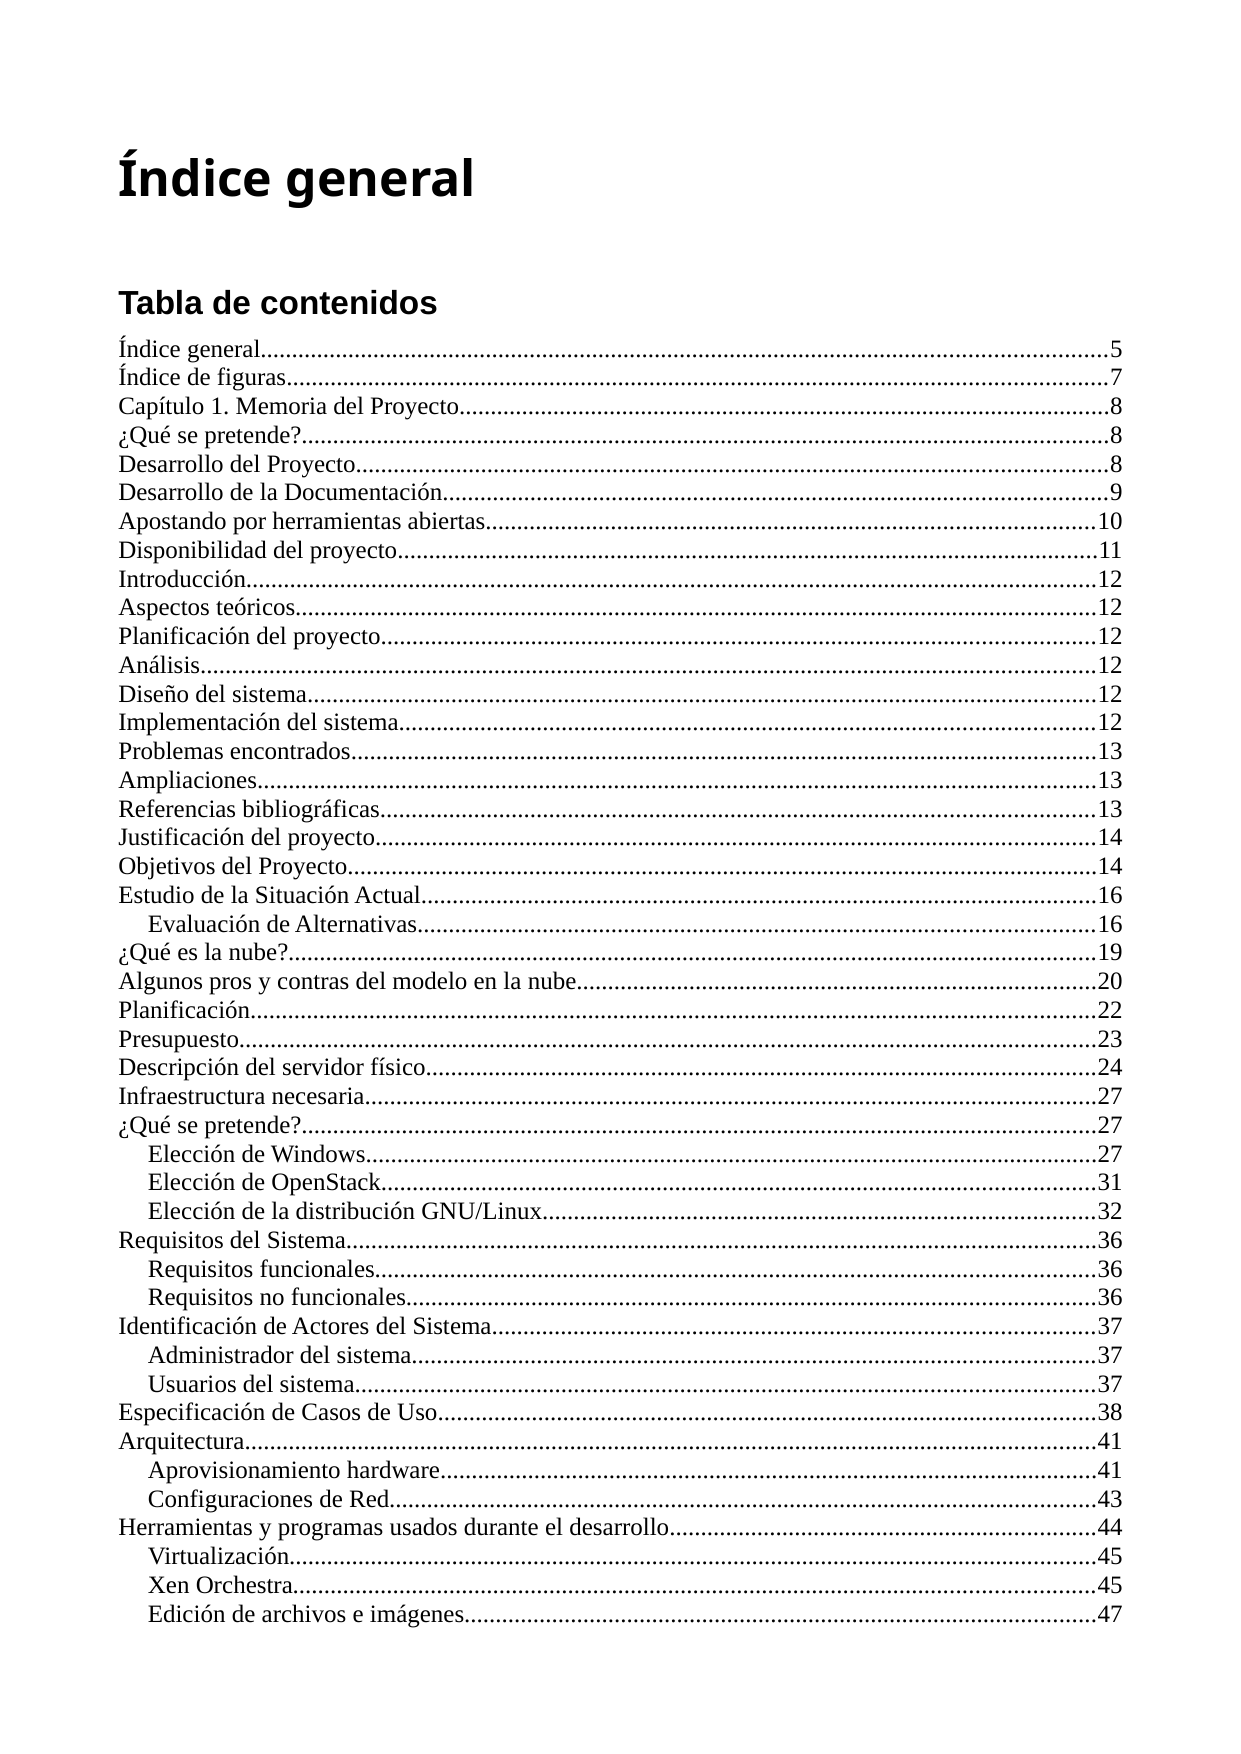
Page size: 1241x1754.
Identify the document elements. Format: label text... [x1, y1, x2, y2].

text Usuarios del sistema 37 [148, 1369, 1122, 1397]
text Edición de archivos e imágenes 47 [148, 1599, 1122, 1627]
text Problemas encontrados 13 [118, 736, 1122, 765]
text Introducción 12 [118, 564, 1122, 592]
text ¿Qué se pretende? 27 [118, 1110, 1122, 1139]
text Índice general 5 [118, 334, 1122, 362]
text Elección de Windows 27 [148, 1139, 1122, 1167]
text Herramientas y programas usados durante el desarrollo 44 [118, 1512, 1122, 1541]
text Requisitos del Sistema 36 [118, 1225, 1122, 1254]
text Desarrollo del Proyecto 8 [118, 449, 1122, 477]
text Elección de la distribución GNU/Linux 32 [148, 1196, 1122, 1225]
text Requisitos funcionales 36 [148, 1254, 1122, 1282]
text Virtualización 45 [148, 1541, 1122, 1570]
text Objetivos del Proyecto 14 [118, 851, 1122, 880]
subtitle Tabla de contenidos [118, 283, 1122, 321]
text Xen Orchestra 45 [148, 1570, 1122, 1599]
text Identificación de Actores del Sistema 37 [118, 1311, 1122, 1340]
text Diseño del sistema 12 [118, 679, 1122, 707]
text Referencias bibliográficas 13 [118, 794, 1122, 822]
text Ampliaciones 13 [118, 765, 1122, 794]
text Apostando por herramientas abiertas 10 [118, 506, 1122, 535]
text Desarrollo de la Documentación 9 [118, 477, 1122, 506]
text Análisis 12 [118, 650, 1122, 679]
text Algunos pros y contras del modelo en la nube 20 [118, 966, 1122, 995]
text Aspectos teóricos 12 [118, 592, 1122, 621]
text Aprovisionamiento hardware 41 [148, 1455, 1122, 1484]
text Elección de OpenStack 31 [148, 1167, 1122, 1196]
text Planificación 22 [118, 995, 1122, 1024]
text Infraestructura necesaria 27 [118, 1081, 1122, 1110]
text Implementación del sistema 12 [118, 707, 1122, 736]
text Presupuesto 23 [118, 1024, 1122, 1052]
text Planificación del proyecto 12 [118, 621, 1122, 650]
title Índice general [118, 143, 1122, 211]
text ¿Qué es la nube? 19 [118, 937, 1122, 966]
text ¿Qué se pretende? 8 [118, 420, 1122, 449]
text Justificación del proyecto 14 [118, 822, 1122, 851]
text Administrador del sistema 37 [148, 1340, 1122, 1369]
text Arquitectura 41 [118, 1426, 1122, 1455]
text Requisitos no funcionales 36 [148, 1282, 1122, 1311]
text Capítulo 1. Memoria del Proyecto 8 [118, 391, 1122, 420]
text Índice de figuras 7 [118, 362, 1122, 391]
text Evaluación de Alternativas 16 [148, 909, 1122, 937]
text Disponibilidad del proyecto 11 [118, 535, 1122, 564]
text Configuraciones de Red 43 [148, 1484, 1122, 1512]
text Estudio de la Situación Actual 16 [118, 880, 1122, 909]
text Especificación de Casos de Uso 38 [118, 1397, 1122, 1426]
text Descripción del servidor físico 24 [118, 1052, 1122, 1081]
